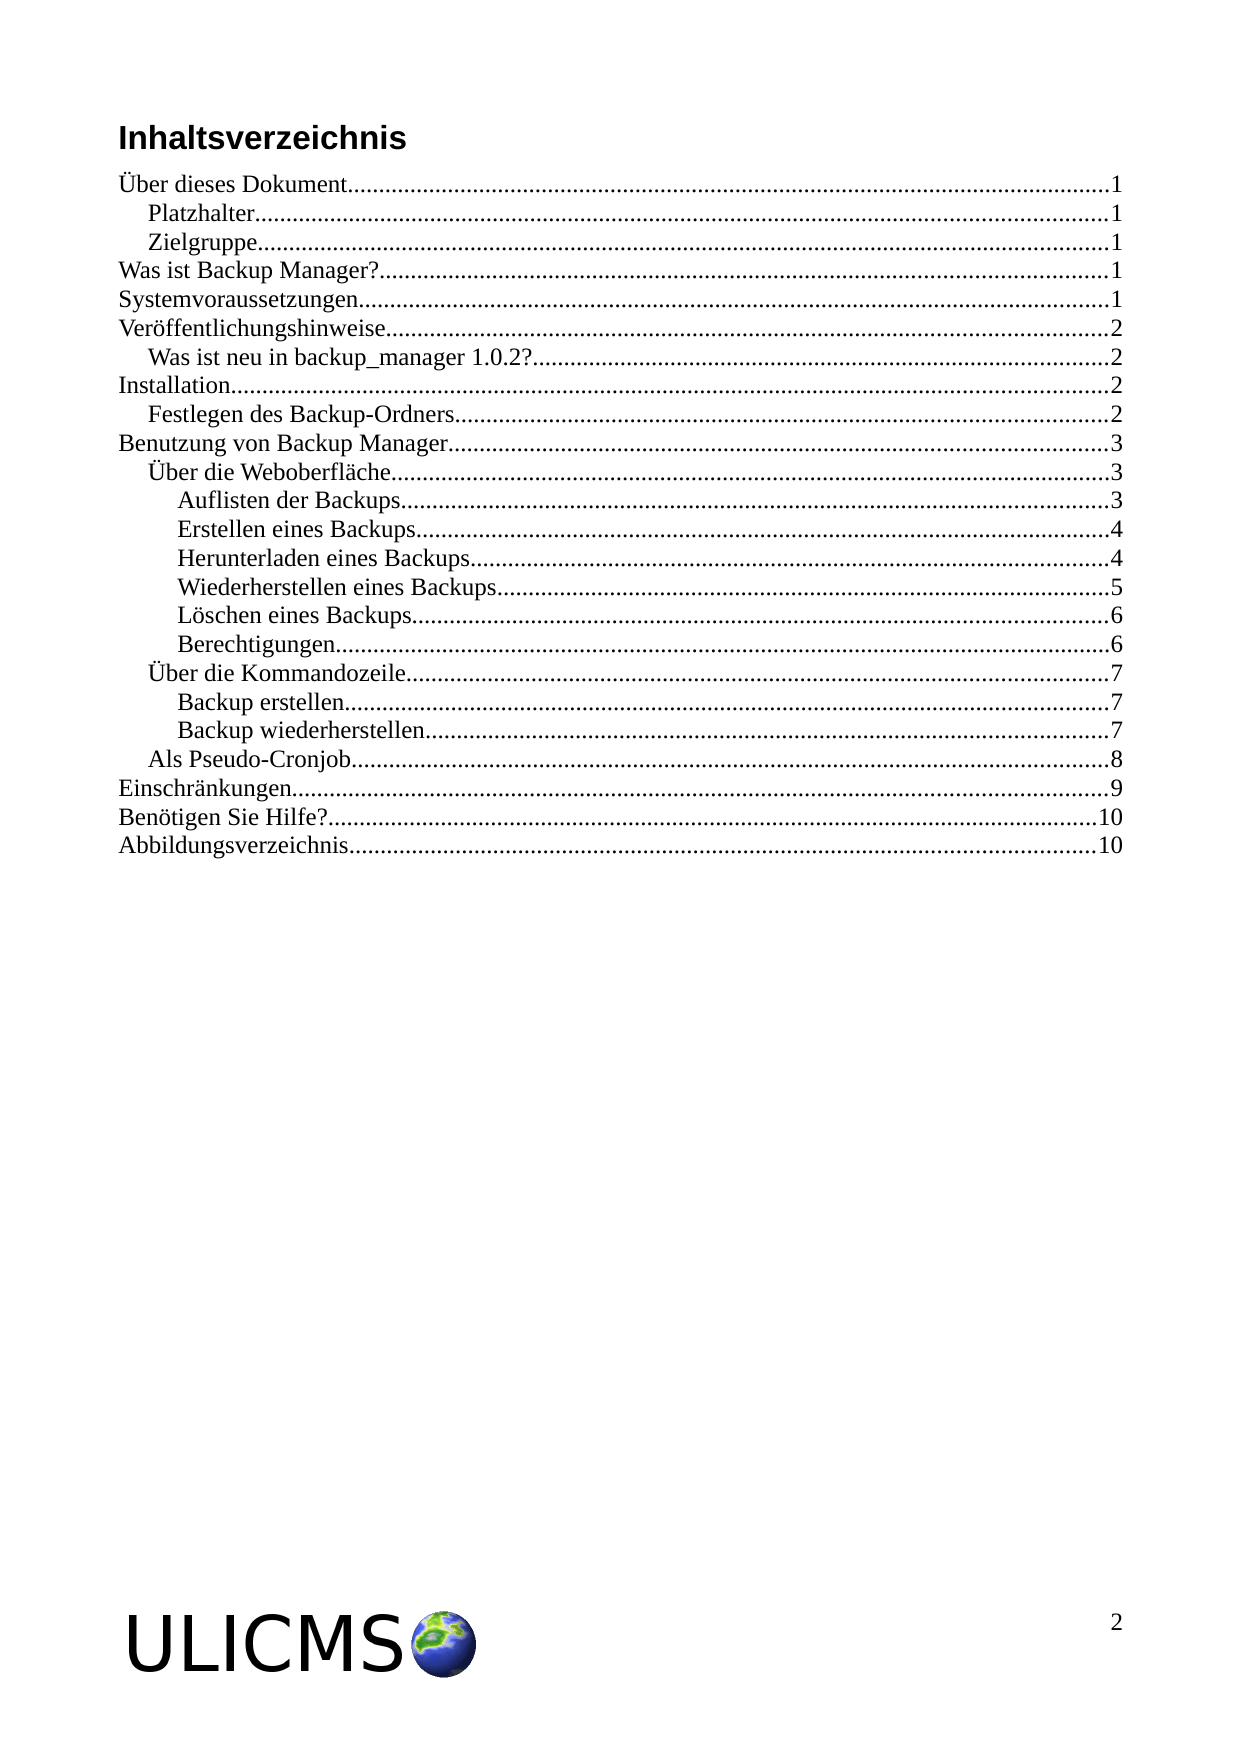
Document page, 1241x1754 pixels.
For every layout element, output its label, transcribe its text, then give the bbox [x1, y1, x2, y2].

text Platzhalter 1 [148, 198, 1123, 227]
text Erstellen eines Backups 4 [177, 514, 1123, 543]
text Wiederherstellen eines Backups 5 [177, 572, 1123, 600]
text Auflisten der Backups 3 [177, 485, 1123, 514]
text Berechtigungen 6 [177, 629, 1123, 658]
subtitle Inhaltsverzeichnis [118, 118, 1123, 157]
text Systemvoraussetzungen 1 [118, 284, 1123, 313]
text Backup wiederherstellen 7 [177, 715, 1123, 744]
text Was ist neu in backup_manager 1.0.2? 2 [148, 342, 1123, 370]
text Über die Kommandozeile 7 [148, 658, 1123, 687]
text Benutzung von Backup Manager 3 [118, 428, 1123, 457]
text Festlegen des Backup-Ordners 2 [148, 399, 1123, 428]
text Zielgruppe 1 [148, 227, 1123, 255]
text Was ist Backup Manager? 1 [118, 255, 1123, 284]
text Löschen eines Backups 6 [177, 600, 1123, 629]
text Abbildungsverzeichnis 10 [118, 830, 1123, 859]
text Benötigen Sie Hilfe? 10 [118, 802, 1123, 830]
picture [118, 1607, 479, 1681]
text Als Pseudo-Cronjob 8 [148, 744, 1123, 773]
text Über die Weboberfläche 3 [148, 457, 1123, 485]
text Herunterladen eines Backups 4 [177, 543, 1123, 572]
text Veröffentlichungshinweise 2 [118, 313, 1123, 342]
text Installation 2 [118, 370, 1123, 399]
text Einschränkungen 9 [118, 773, 1123, 802]
text Über dieses Dokument 1 [118, 169, 1123, 198]
text Backup erstellen 7 [177, 687, 1123, 715]
